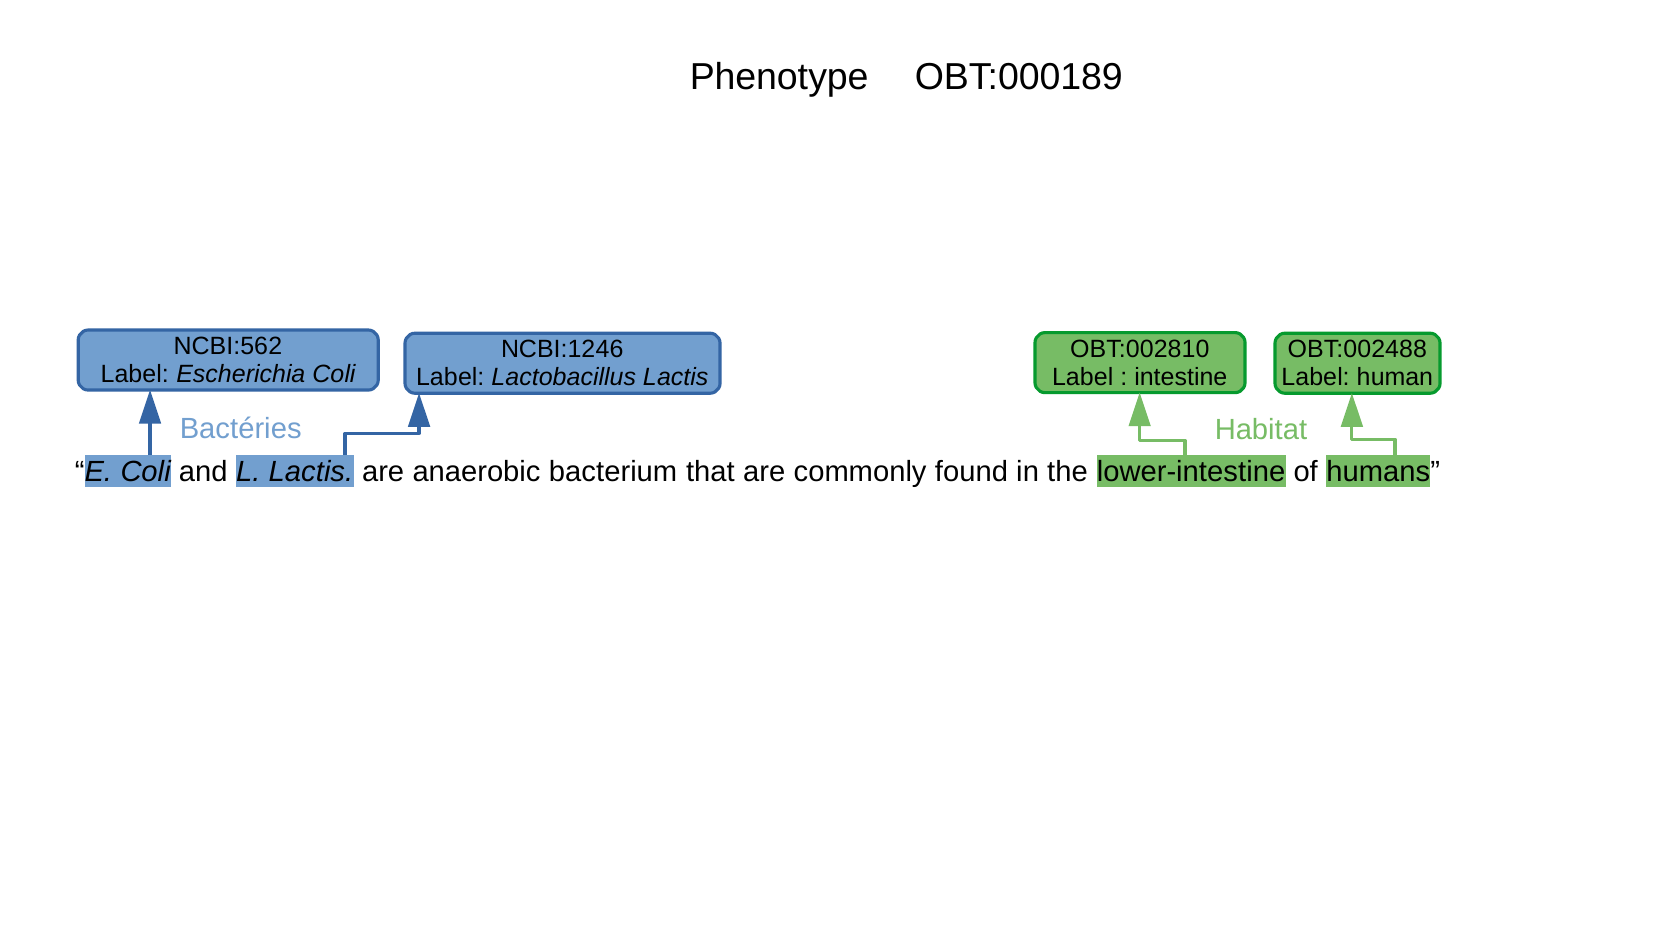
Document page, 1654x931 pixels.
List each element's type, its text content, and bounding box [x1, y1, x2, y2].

text_box “E. Coli and L. Lactis. are anaerobic bacterium that are commonly found in the lower-intestine of humans” [60, 447, 1456, 528]
text_box OBT:002488 Label: human [1275, 333, 1441, 394]
text_box NCBI:1246 Label: Lactobacillus Lactis [405, 333, 721, 394]
text_box Bactéries [165, 405, 526, 486]
text_box NCBI:562 Label: Escherichia Coli [78, 330, 379, 391]
text_box Habitat [1200, 405, 1382, 447]
text_box Phenotype OBT:000189 [675, 48, 1138, 106]
text_box OBT:002810 Label : intestine [1035, 332, 1246, 393]
